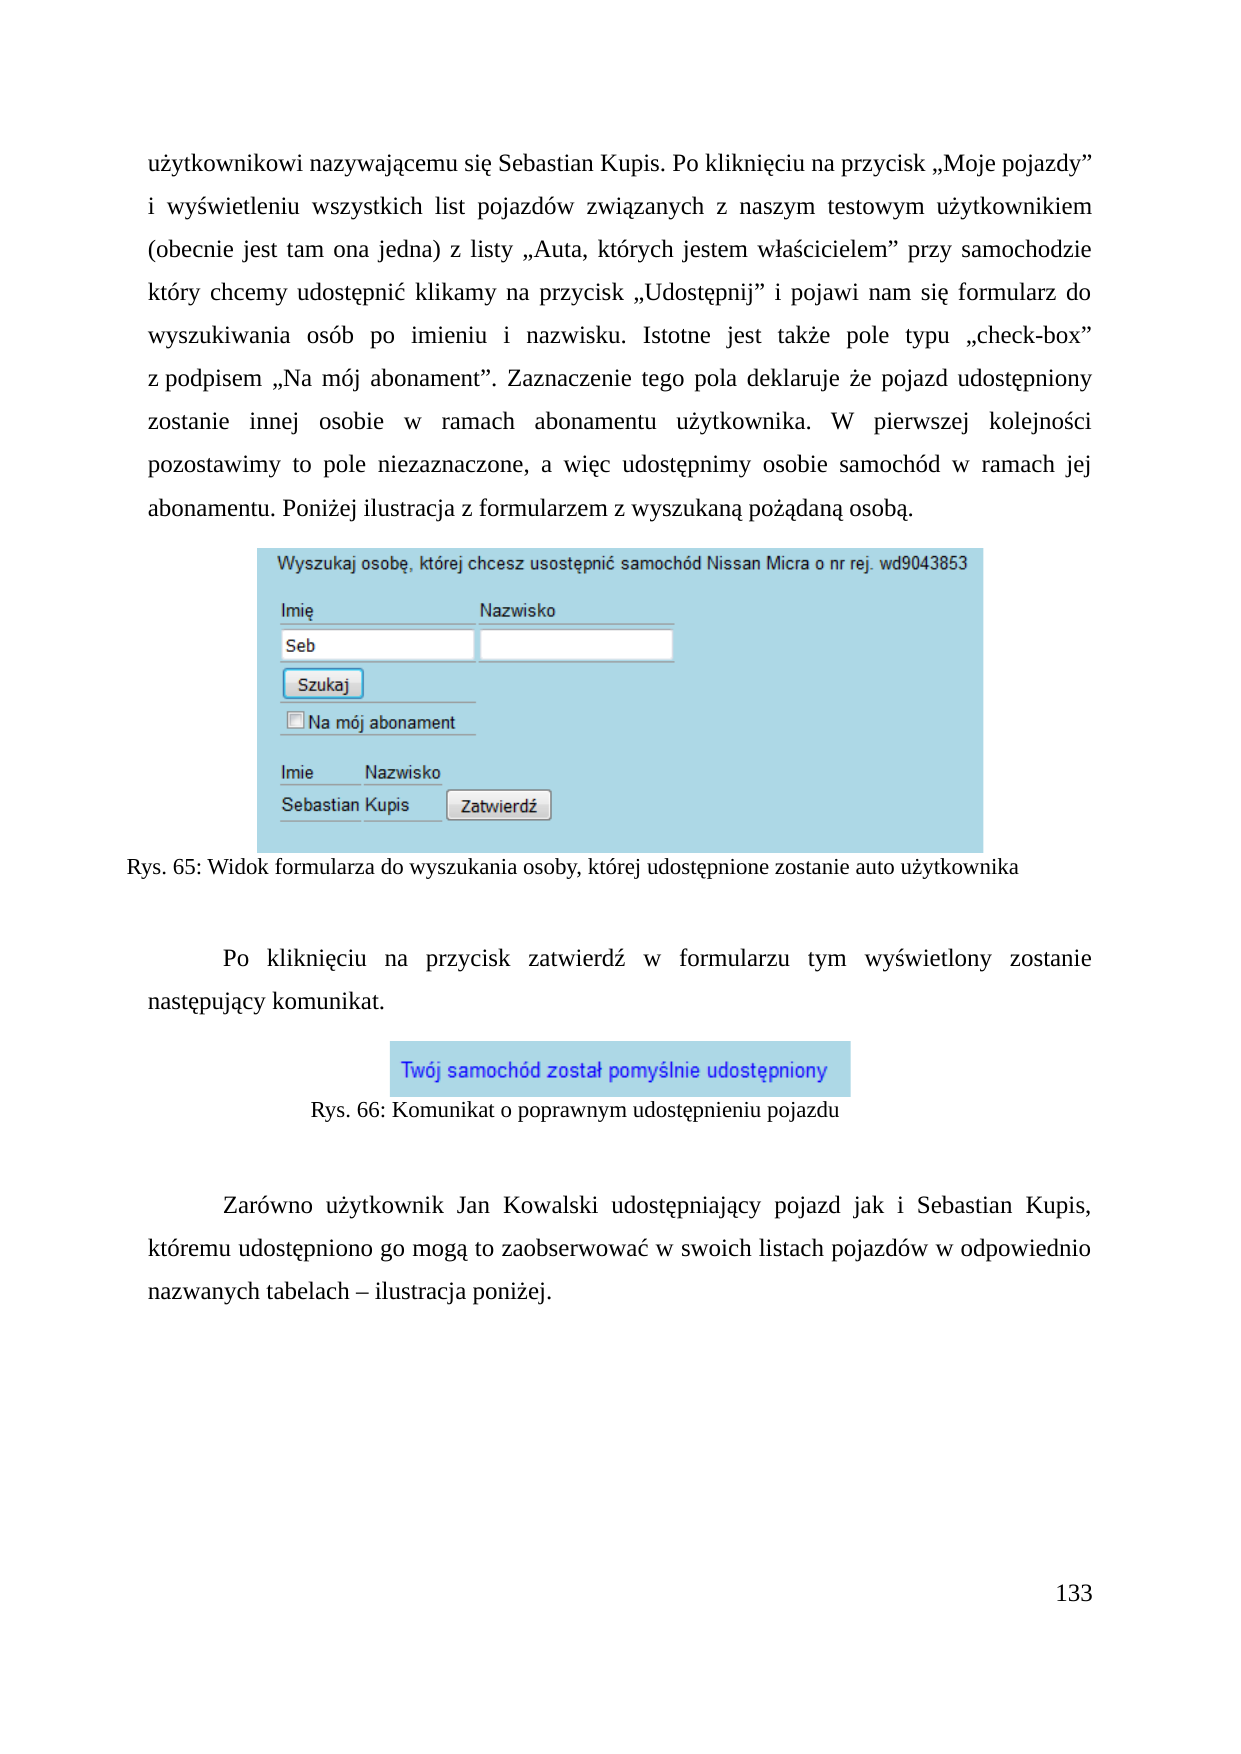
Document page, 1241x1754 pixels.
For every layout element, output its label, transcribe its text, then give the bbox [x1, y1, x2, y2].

text Rys. 66: Komunikat o poprawnym udostępnieniu pojazdu [310, 1042, 930, 1123]
text Zarówno użytkownik Jan Kowalski udostępniający pojazd jak i Sebastian Kupis, któremu udostępniono go mogą to zaobserwować w swoich listach pojazdów w odpowiednio nazwanych tabelach – ilustracja poniżej. [148, 1190, 1093, 1305]
text Rys. 65: Widok formularza do wyszukania osoby, której udostępnione zostanie auto użytkownika [126, 548, 1114, 879]
text użytkownikowi nazywającemu się Sebastian Kupis. Po kliknięciu na przycisk „Moje pojazdy” i wyświetleniu wszystkich list pojazdów związanych z naszym testowym użytkownikiem (obecnie jest tam ona jedna) z listy „Auta, których jestem właścicielem” przy samochodzie który chcemy udostępnić klikamy na przycisk „Udostępnij” i pojawi nam się formularz do wyszukiwania osób po imieniu i nazwisku. Istotne jest także pole typu „check-box” z podpisem „Na mój abonament”. Zaznaczenie tego pola deklaruje że pojazd udostępniony zostanie innej osobie w ramach abonamentu użytkownika. W pierwszej kolejności pozostawimy to pole niezaznaczone, a więc udostępnimy osobie samochód w ramach jej abonamentu. Poniżej ilustracja z formularzem z wyszukaną pożądaną osobą. [148, 148, 1093, 521]
text Po kliknięciu na przycisk zatwierdź w formularzu tym wyświetlony zostanie następujący komunikat. [148, 943, 1093, 1015]
picture [389, 1041, 851, 1097]
picture [257, 548, 984, 853]
